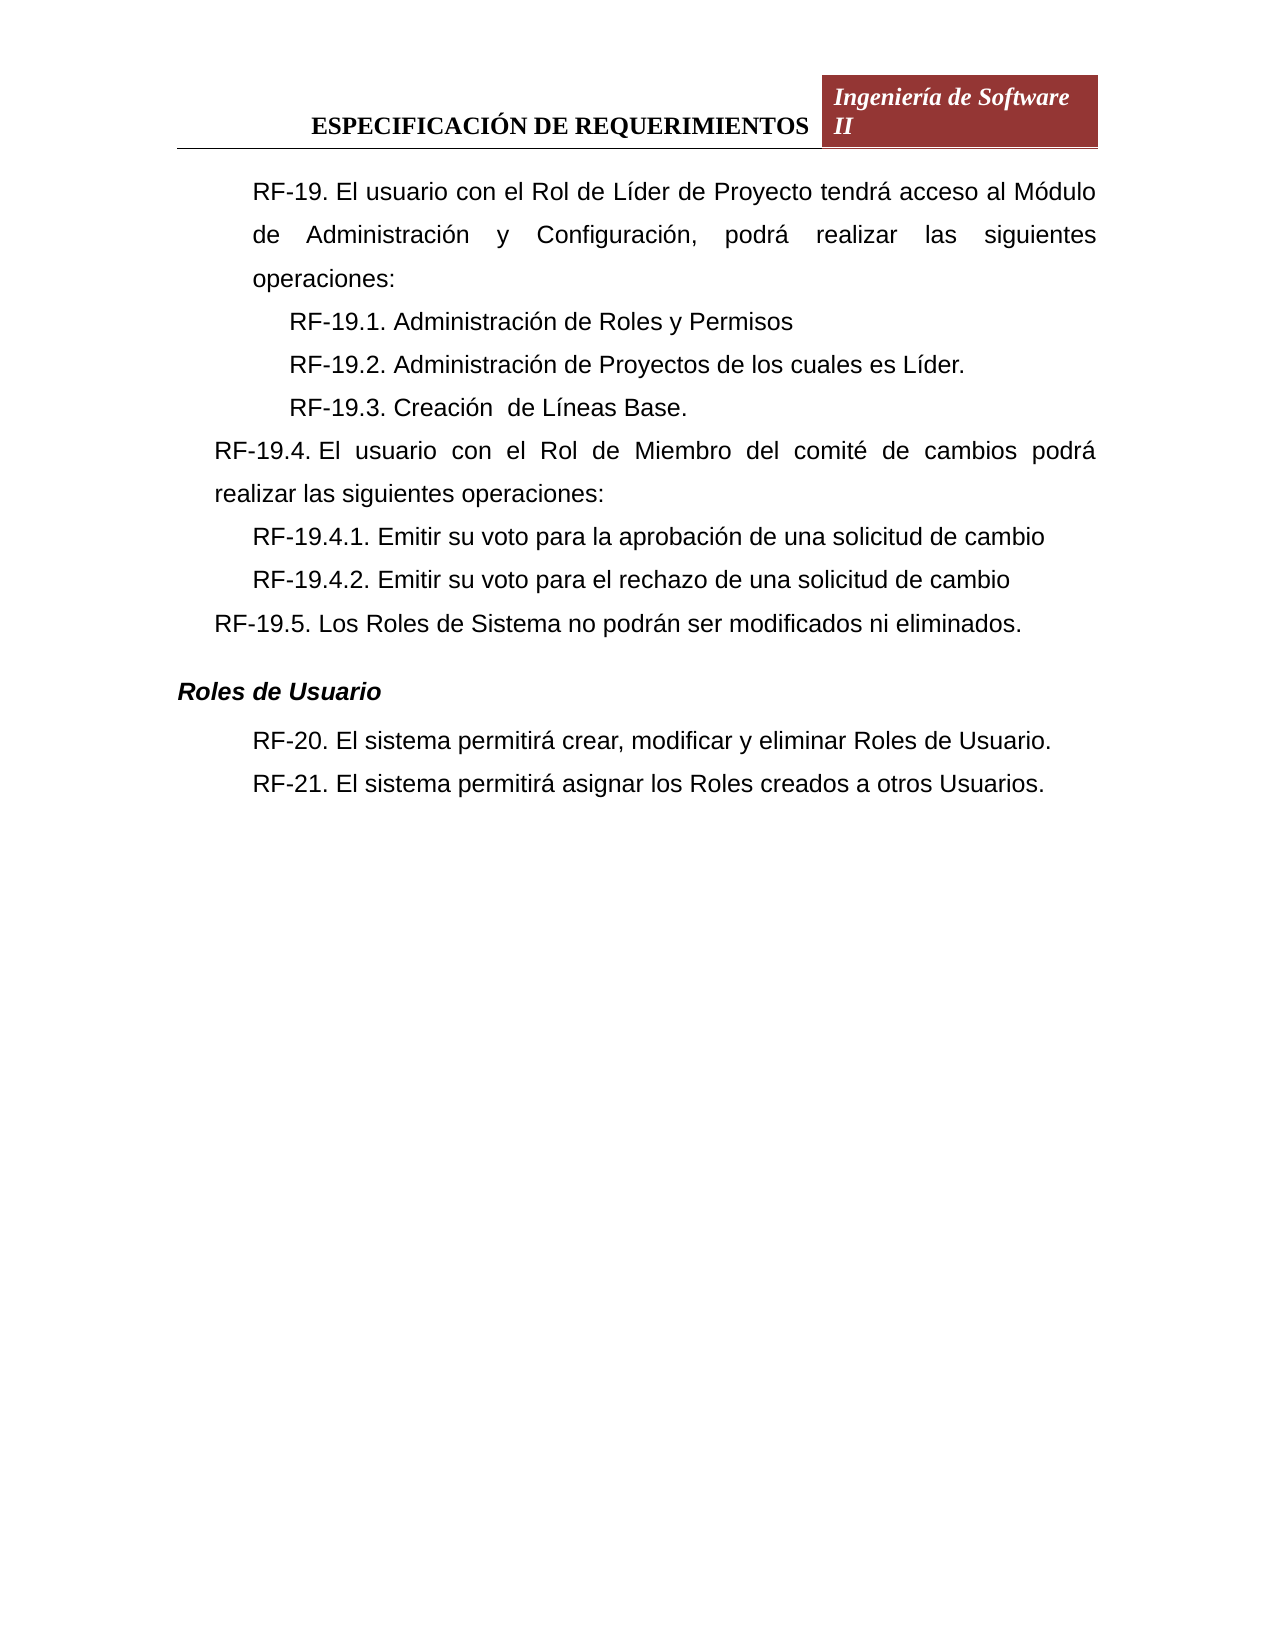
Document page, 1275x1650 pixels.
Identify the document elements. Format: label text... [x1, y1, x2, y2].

list Administración de Proyectos de los cuales es Líder. [289, 350, 1098, 378]
list Creación de Líneas Base. [289, 393, 1098, 422]
list Los Roles de Sistema no podrán ser modificados ni eliminados. [214, 608, 1098, 637]
list Administración de Roles y Permisos [289, 307, 1098, 335]
list Emitir su voto para la aprobación de una solicitud de cambio [102, 522, 1098, 551]
list El usuario con el Rol de Miembro del comité de cambios podrá realizar las siguientes operaciones: [214, 436, 1098, 508]
list El sistema permitirá asignar los Roles creados a otros Usuarios. [177, 769, 1098, 798]
list El sistema permitirá crear, modificar y eliminar Roles de Usuario. [177, 726, 1098, 755]
list El usuario con el Rol de Líder de Proyecto tendrá acceso al Módulo de Administración y Configuración, podrá realizar las siguientes operaciones: [177, 177, 1098, 292]
text Roles de Usuario [177, 677, 1098, 705]
list Emitir su voto para el rechazo de una solicitud de cambio [102, 565, 1098, 594]
